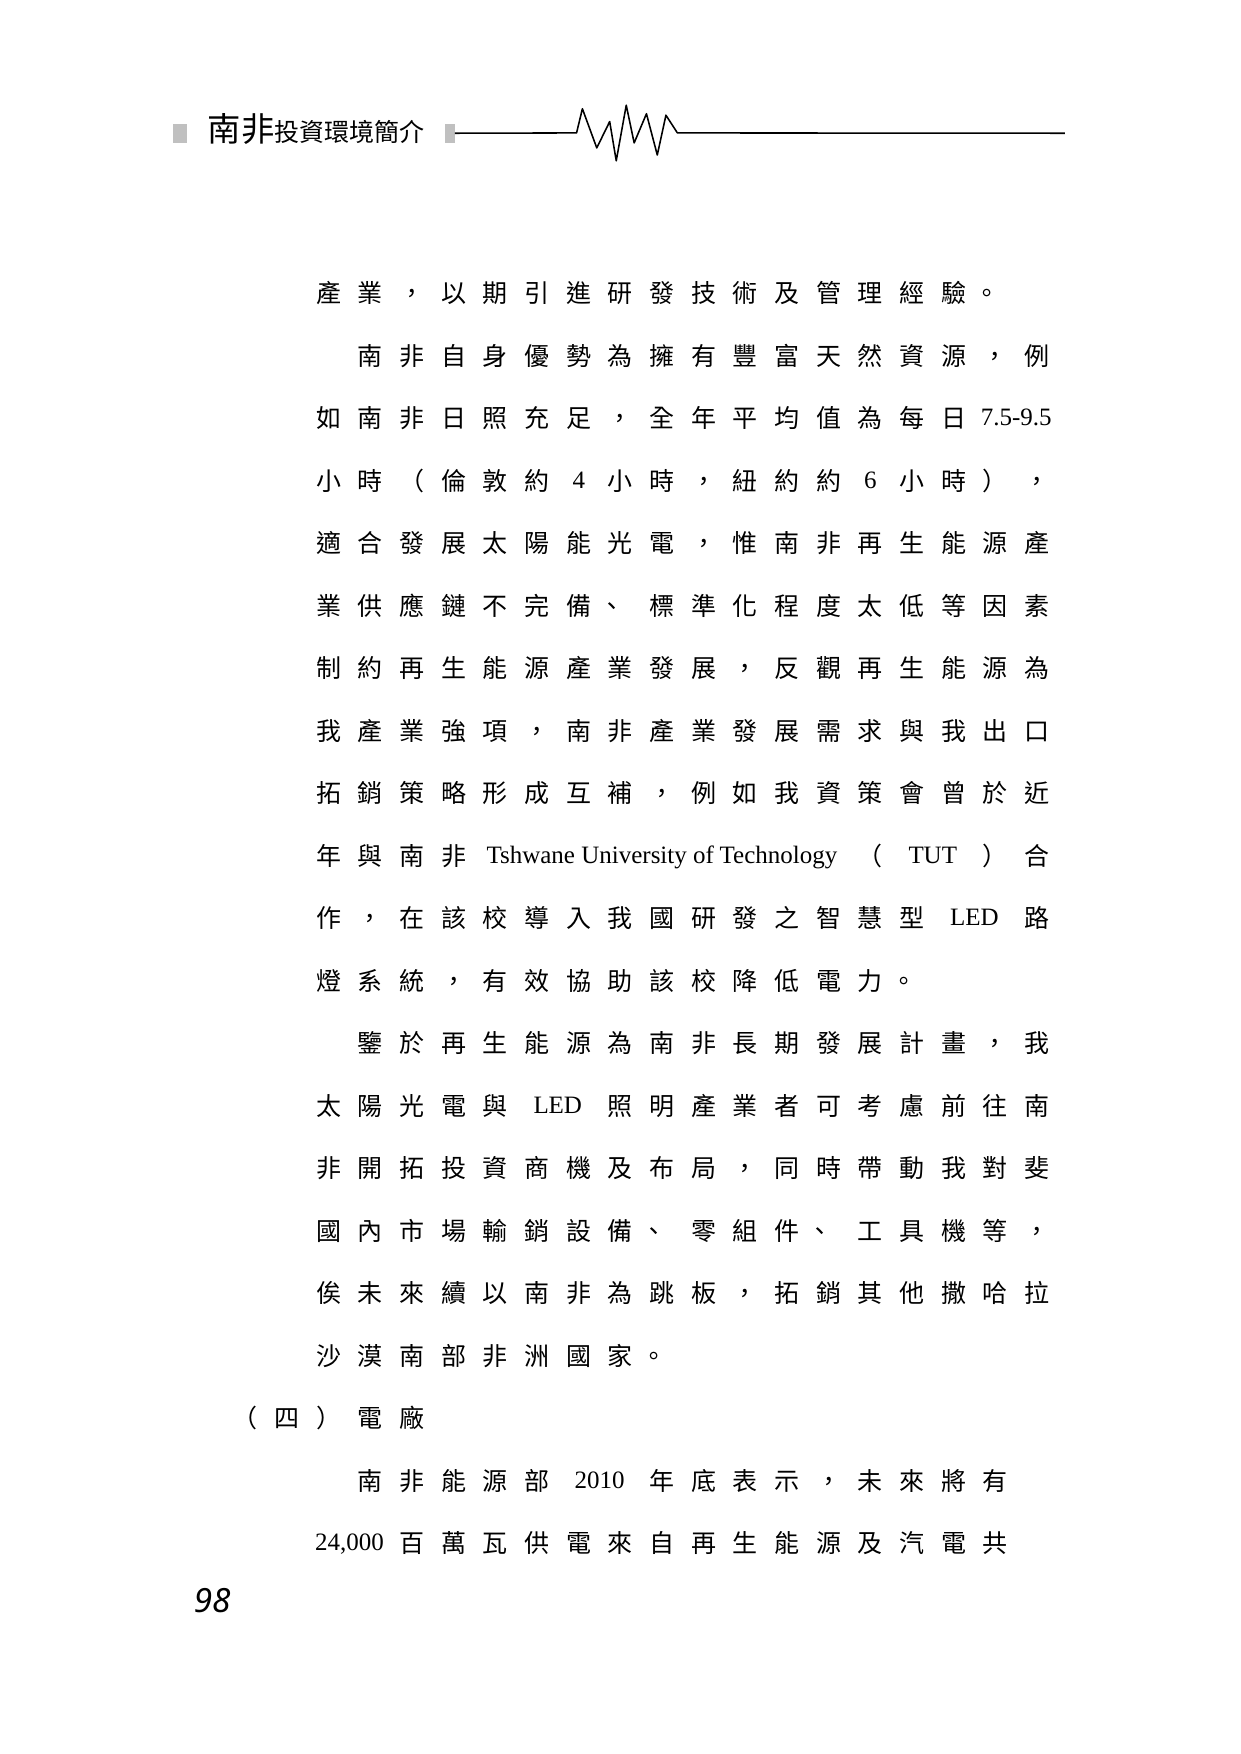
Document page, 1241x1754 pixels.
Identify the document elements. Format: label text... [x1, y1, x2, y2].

text 南非自身優勢為擁有豐富天然資源，例如南非日照充足，全年平均值為每日7.5-9.5小時（倫敦約4小時，紐約約6小時），適合發展太陽能光電，惟南非再生能源產業供應鏈不完備、標準化程度太低等因素制約再生能源產業發展，反觀再生能源為我產業強項，南非產業發展需求與我出口拓銷策略形成互補，例如我資策會曾於近年與南非Tshwane University of Technology（TUT）合作，在該校導入我國研發之智慧型LED路燈系統，有效協助該校降低電力。 [281, 313, 1058, 1000]
text 產業，以期引進研發技術及管理經驗。 [281, 250, 1058, 313]
text （四）電廠 [207, 1375, 1058, 1438]
text 南非能源部2010年底表示，未來將有24,000百萬瓦供電來自再生能源及汽電共 [281, 1438, 1058, 1563]
text 鑒於再生能源為南非長期發展計畫，我太陽光電與LED照明產業者可考慮前往南非開拓投資商機及布局，同時帶動我對斐國內市場輸銷設備、零組件、工具機等，俟未來續以南非為跳板，拓銷其他撒哈拉沙漠南部非洲國家。 [281, 1000, 1058, 1375]
